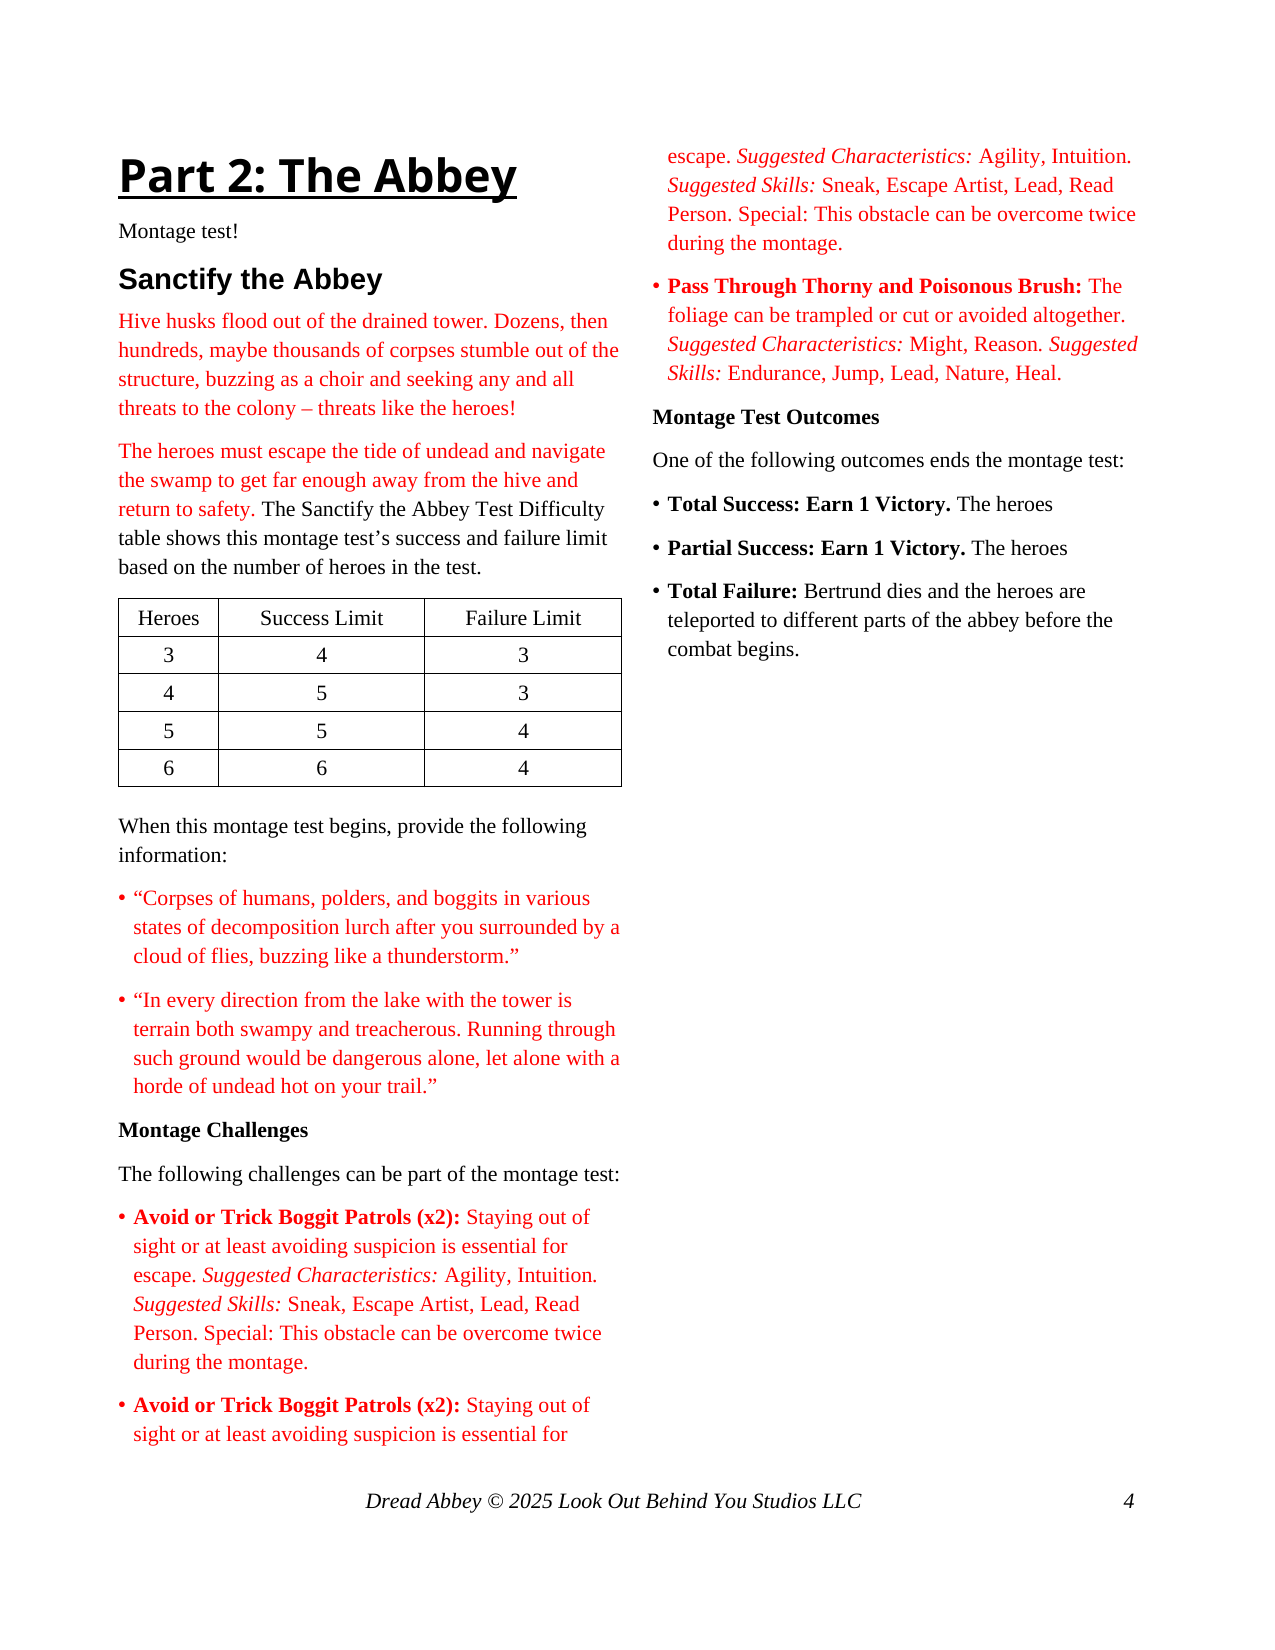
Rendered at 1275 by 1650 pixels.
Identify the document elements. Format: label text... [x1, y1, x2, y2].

list Partial Success: Earn 1 Victory. The heroes [652, 534, 1157, 560]
subtitle Sanctify the Abbey [118, 262, 622, 295]
table_header Failure Limit [425, 599, 621, 636]
list “Corpses of humans, polders, and boggits in various states of decomposition lurch after you surrounded by a cloud of flies, buzzing like a thunderstorm.” [118, 885, 622, 968]
table_cell 4 [425, 712, 621, 749]
text Hive husks flood out of the drained tower. Dozens, then hundreds, maybe thousands of corpses stumble out of the structure, buzzing as a choir and seeking any and all threats to the colony – threats like the heroes! [118, 308, 622, 420]
list Total Failure: Bertrund dies and the heroes are teleported to different parts of the abbey before the combat begins. [652, 578, 1157, 661]
table_cell 5 [119, 712, 218, 749]
table_header Success Limit [219, 599, 424, 636]
list escape. Suggested Characteristics: Agility, Intuition. Suggested Skills: Sneak, Escape Artist, Lead, Read Person. Special: This obstacle can be overcome twice during the montage. [652, 143, 1157, 255]
table_cell 3 [425, 674, 621, 711]
subtitle Part 2: The Abbey [118, 143, 622, 206]
table_cell 5 [219, 674, 424, 711]
text Montage test! [118, 218, 622, 243]
table_cell 6 [119, 750, 218, 786]
list Avoid or Trick Boggit Patrols (x2): Staying out of sight or at least avoiding suspicion is essential for escape. Suggested Characteristics: Agility, Intuition. Suggested Skills: Sneak, Escape Artist, Lead, Read Person. Special: This obstacle can be overcome twice during the montage. [118, 1204, 622, 1374]
list Total Success: Earn 1 Victory. The heroes [652, 491, 1157, 516]
text Montage Challenges [118, 1117, 622, 1142]
table_header Heroes [119, 599, 218, 636]
table_cell 4 [119, 674, 218, 711]
text When this montage test begins, provide the following information: [118, 813, 622, 867]
text The heroes must escape the tide of undead and navigate the swamp to get far enough away from the hive and return to safety. The Sanctify the Abbey Test Difficulty table shows this montage test’s success and failure limit based on the number of heroes in the test. [118, 438, 622, 579]
table_cell 4 [425, 750, 621, 786]
list “In every direction from the lake with the tower is terrain both swampy and treacherous. Running through such ground would be dangerous alone, let alone with a horde of undead hot on your trail.” [118, 987, 622, 1099]
list Pass Through Thorny and Poisonous Brush: The foliage can be trampled or cut or avoided altogether. Suggested Characteristics: Might, Reason. Suggested Skills: Endurance, Jump, Lead, Nature, Heal. [652, 273, 1157, 386]
table_cell 4 [219, 637, 424, 673]
list Avoid or Trick Boggit Patrols (x2): Staying out of sight or at least avoiding suspicion is essential for [118, 1392, 622, 1447]
table_cell 3 [119, 637, 218, 673]
text One of the following outcomes ends the montage test: [652, 447, 1157, 473]
table_cell 3 [425, 637, 621, 673]
table_cell 6 [219, 750, 424, 786]
text The following challenges can be part of the montage test: [118, 1161, 622, 1186]
text Montage Test Outcomes [652, 404, 1157, 429]
table_cell 5 [219, 712, 424, 749]
